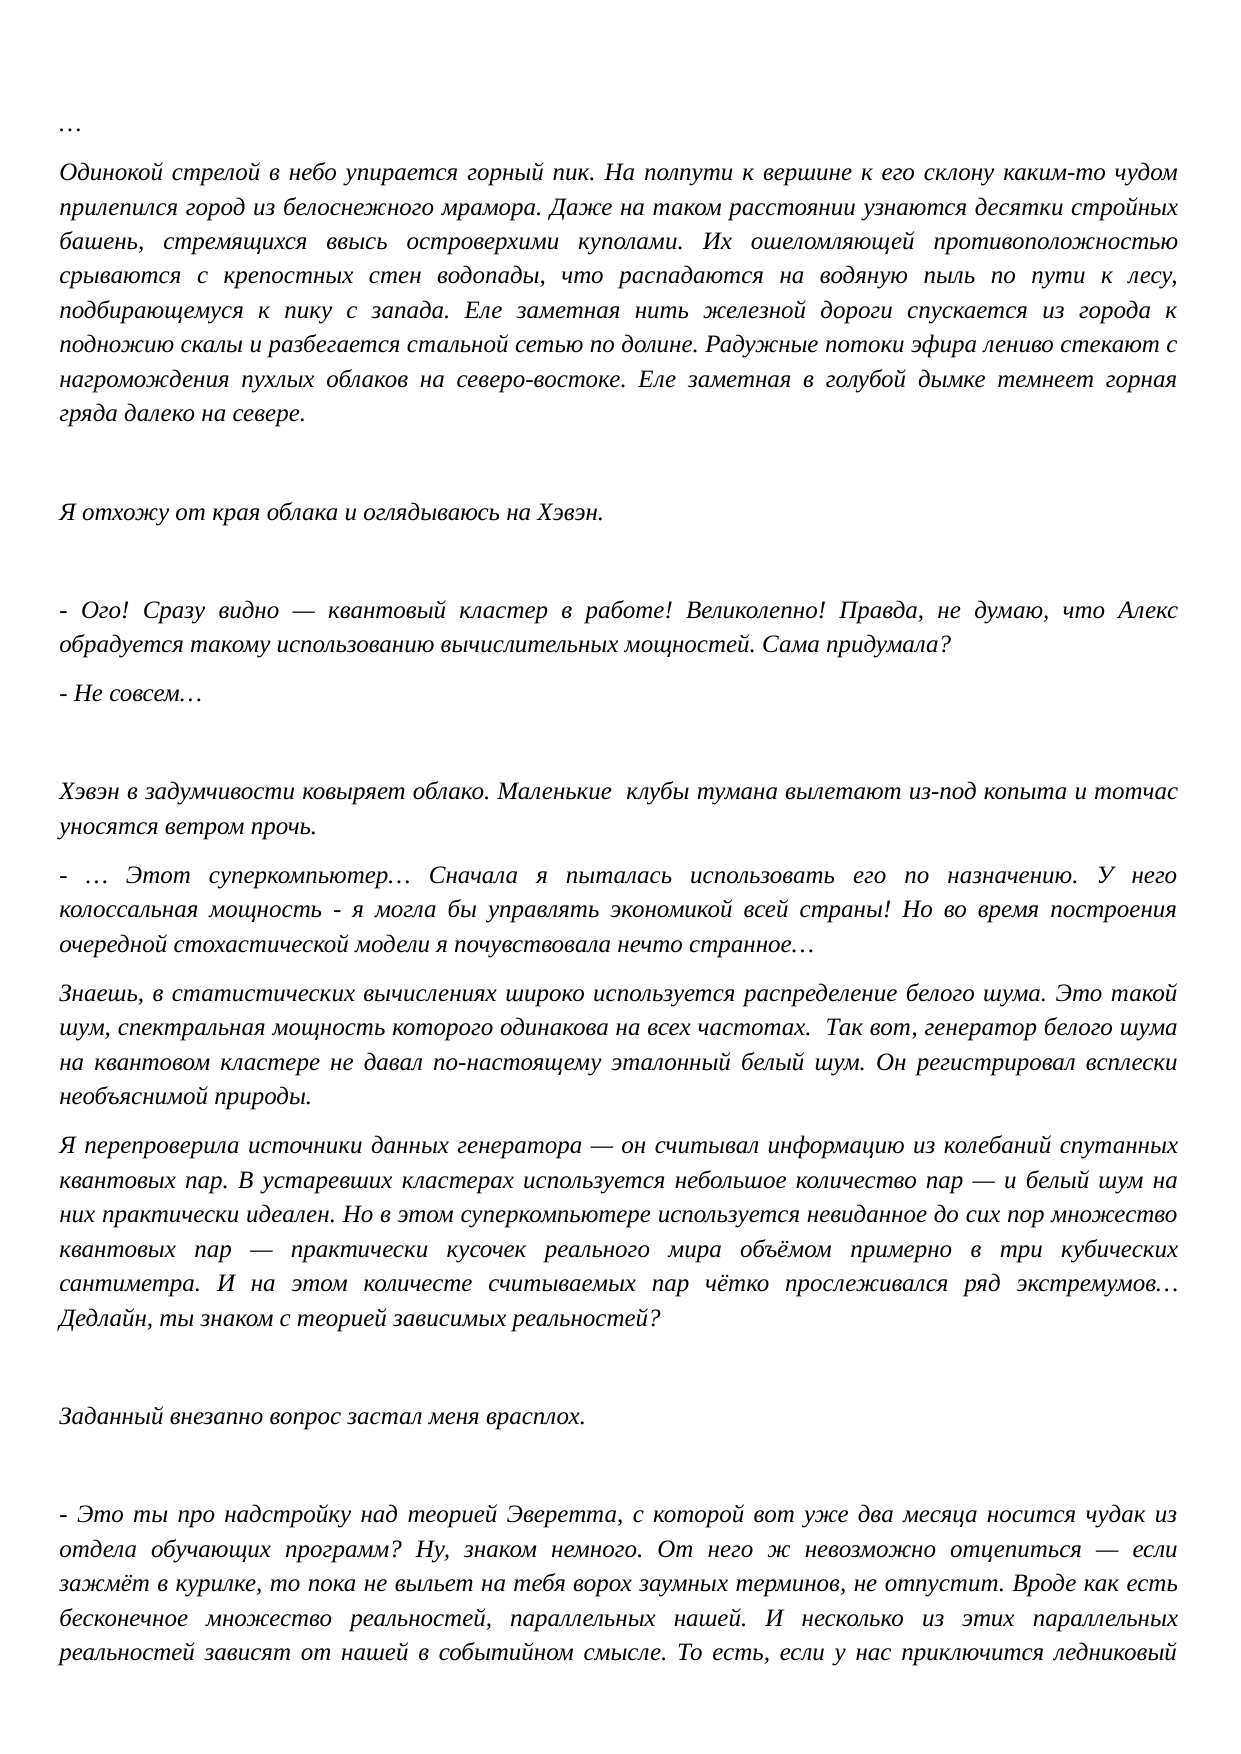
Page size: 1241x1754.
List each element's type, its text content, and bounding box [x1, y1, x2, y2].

text Хэвэн в задумчивости ковыряет облако. Маленькие клубы тумана вылетают из-под копыта и тотчас уносятся ветром прочь. [59, 776, 1181, 840]
text Одинокой стрелой в небо упирается горный пик. На полпути к вершине к его склону каким-то чудом прилепился город из белоснежного мрамора. Даже на таком расстоянии узнаются десятки стройных башень, стремящихся ввысь островерхими куполами. Их ошеломляющей противоположностью срываются с крепостных стен водопады, что распадаются на водяную пыль по пути к лесу, подбирающемуся к пику с запада. Еле заметная нить железной дороги спускается из города к подножию скалы и разбегается стальной сетью по долине. Радужные потоки эфира лениво стекают с нагромождения пухлых облаков на северо-востоке. Еле заметная в голубой дымке темнеет горная гряда далеко на севере. [59, 157, 1181, 427]
text Заданный внезапно вопрос застал меня врасплох. [59, 1401, 1181, 1430]
text Я перепроверила источники данных генератора — он считывал информацию из колебаний спутанных квантовых пар. В устаревших кластерах используется небольшое количество пар — и белый шум на них практически идеален. Но в этом суперкомпьютере используется невиданное до сих пор множество квантовых пар — практически кусочек реального мира объёмом примерно в три кубических сантиметра. И на этом количесте считываемых пар чётко прослеживался ряд экстремумов… Дедлайн, ты знаком с теорией зависимых реальностей? [59, 1131, 1181, 1332]
text Я отхожу от края облака и оглядываюсь на Хэвэн. [59, 497, 1181, 525]
text - Это ты про надстройку над теорией Эверетта, с которой вот уже два месяца носится чудак из отдела обучающих программ? Ну, знаком немного. От него ж невозможно отцепиться — если зажмёт в курилке, то пока не выльет на тебя ворох заумных терминов, не отпустит. Вроде как есть бесконечное множество реальностей, параллельных нашей. И несколько из этих параллельных реальностей зависят от нашей в событийном смысле. То есть, если у нас приключится ледниковый [59, 1499, 1181, 1666]
text Знаешь, в статистических вычислениях широко используется распределение белого шума. Это такой шум, спектральная мощность которого одинакова на всех частотах. Так вот, генератор белого шума на квантовом кластере не давал по-настоящему эталонный белый шум. Он регистрировал всплески необъяснимой природы. [59, 978, 1181, 1110]
text - Ого! Сразу видно — квантовый кластер в работе! Великолепно! Правда, не думаю, что Алекс обрадуется такому использованию вычислительных мощностей. Сама придумала? [59, 595, 1181, 658]
text … [59, 108, 1181, 137]
text - … Этот суперкомпьютер… Сначала я пыталась использовать его по назначению. У него колоссальная мощность - я могла бы управлять экономикой всей страны! Но во время построения очередной стохастической модели я почувствовала нечто странное… [59, 860, 1181, 958]
text - Не совсем… [59, 678, 1181, 707]
